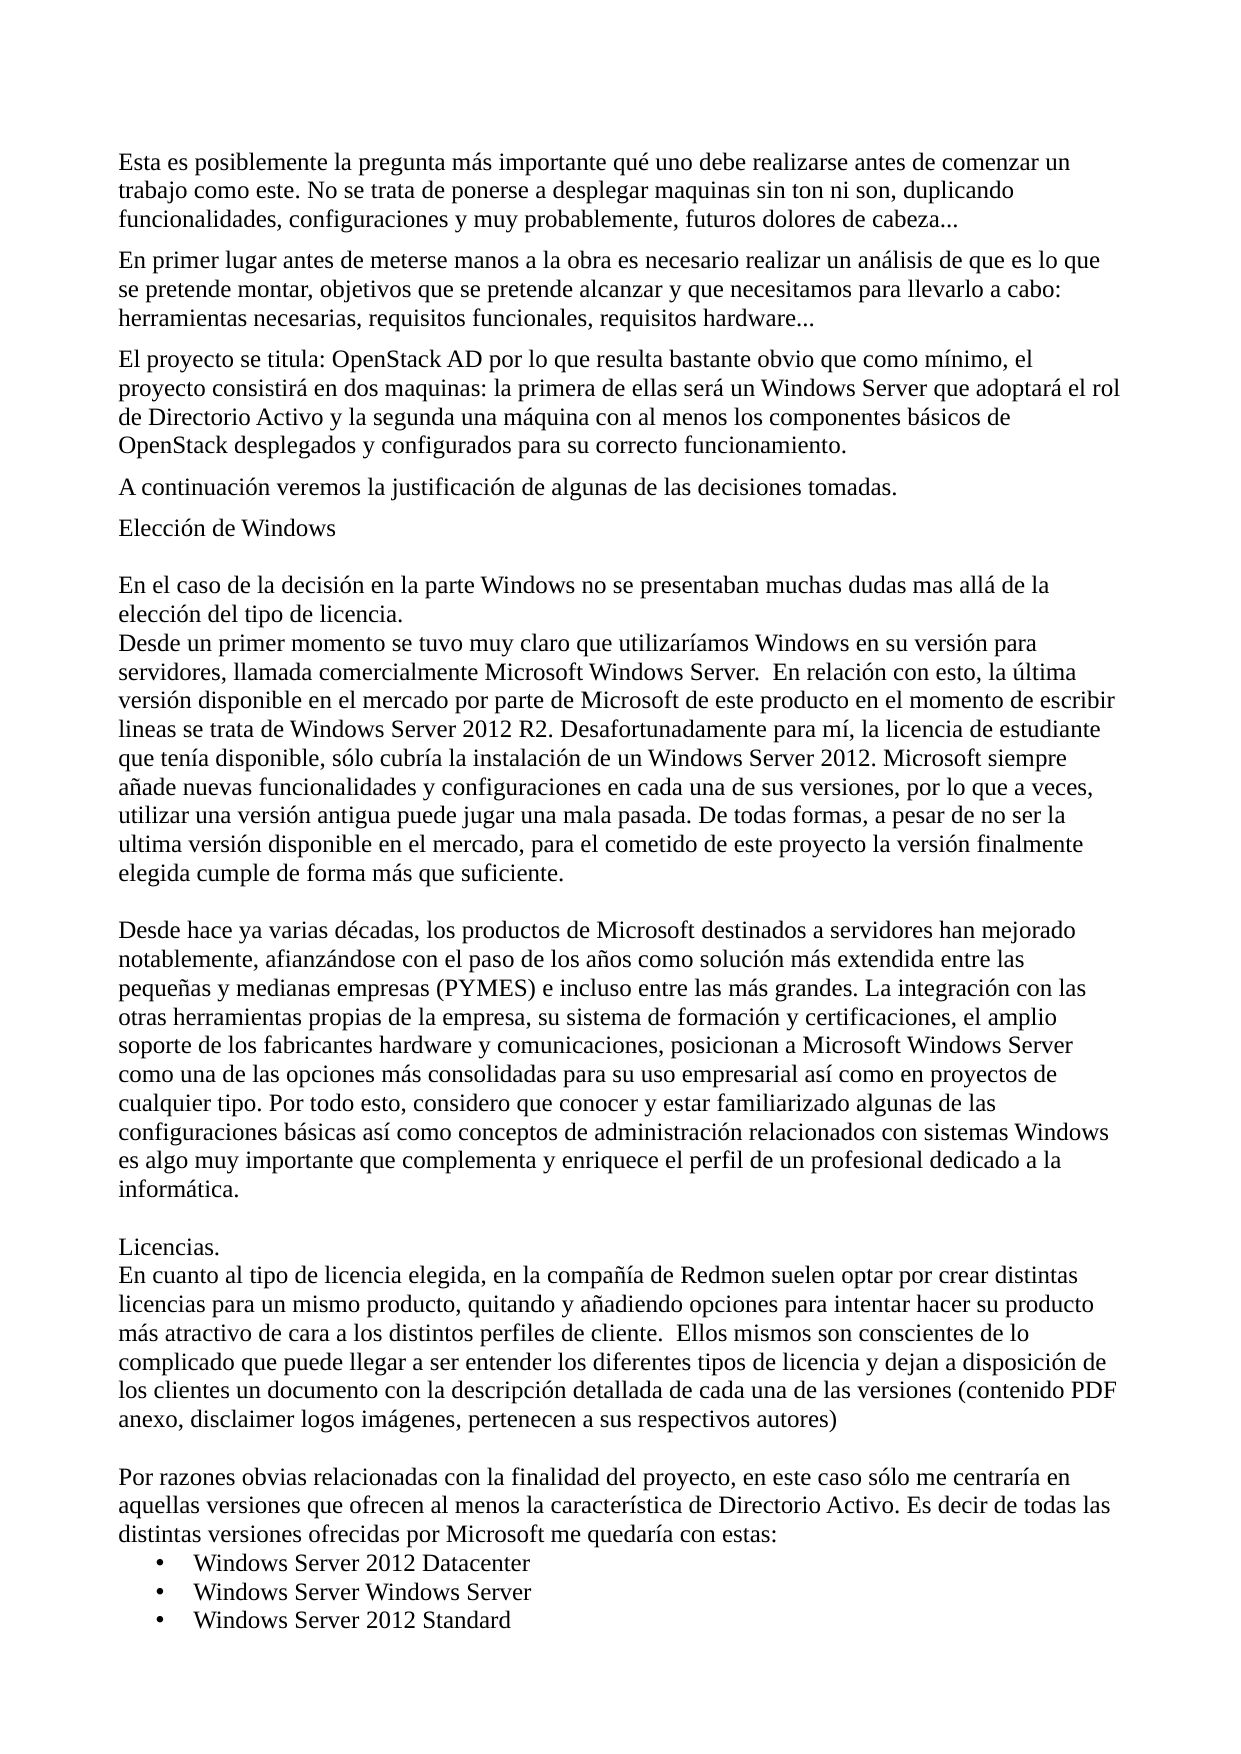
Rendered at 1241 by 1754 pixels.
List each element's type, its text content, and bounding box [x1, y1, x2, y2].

text Licencias. [118, 1232, 1122, 1261]
text En cuanto al tipo de licencia elegida, en la compañía de Redmon suelen optar por crear distintas licencias para un mismo producto, quitando y añadiendo opciones para intentar hacer su producto más atractivo de cara a los distintos perfiles de cliente. Ellos mismos son conscientes de lo complicado que puede llegar a ser entender los diferentes tipos de licencia y dejan a disposición de los clientes un documento con la descripción detallada de cada una de las versiones (contenido PDF anexo, disclaimer logos imágenes, pertenecen a sus respectivos autores) [118, 1261, 1122, 1433]
text El proyecto se titula: OpenStack AD por lo que resulta bastante obvio que como mínimo, el proyecto consistirá en dos maquinas: la primera de ellas será un Windows Server que adoptará el rol de Directorio Activo y la segunda una máquina con al menos los componentes básicos de OpenStack desplegados y configurados para su correcto funcionamiento. [118, 344, 1122, 459]
text A continuación veremos la justificación de algunas de las decisiones tomadas. [118, 472, 1122, 501]
text Por razones obvias relacionadas con la finalidad del proyecto, en este caso sólo me centraría en aquellas versiones que ofrecen al menos la característica de Directorio Activo. Es decir de todas las distintas versiones ofrecidas por Microsoft me quedaría con estas: [118, 1462, 1122, 1548]
text Desde un primer momento se tuvo muy claro que utilizaríamos Windows en su versión para servidores, llamada comercialmente Microsoft Windows Server. En relación con esto, la última versión disponible en el mercado por parte de Microsoft de este producto en el momento de escribir lineas se trata de Windows Server 2012 R2. Desafortunadamente para mí, la licencia de estudiante que tenía disponible, sólo cubría la instalación de un Windows Server 2012. Microsoft siempre añade nuevas funcionalidades y configuraciones en cada una de sus versiones, por lo que a veces, utilizar una versión antigua puede jugar una mala pasada. De todas formas, a pesar de no ser la ultima versión disponible en el mercado, para el cometido de este proyecto la versión finalmente elegida cumple de forma más que suficiente. [118, 628, 1122, 887]
list Windows Server 2012 Datacenter [156, 1548, 1122, 1577]
text Elección de Windows [118, 513, 1122, 542]
text En primer lugar antes de meterse manos a la obra es necesario realizar un análisis de que es lo que se pretende montar, objetivos que se pretende alcanzar y que necesitamos para llevarlo a cabo: herramientas necesarias, requisitos funcionales, requisitos hardware... [118, 246, 1122, 332]
text En el caso de la decisión en la parte Windows no se presentaban muchas dudas mas allá de la elección del tipo de licencia. [118, 571, 1122, 628]
text Esta es posiblemente la pregunta más importante qué uno debe realizarse antes de comenzar un trabajo como este. No se trata de ponerse a desplegar maquinas sin ton ni son, duplicando funcionalidades, configuraciones y muy probablemente, futuros dolores de cabeza... [118, 147, 1122, 233]
text Desde hace ya varias décadas, los productos de Microsoft destinados a servidores han mejorado notablemente, afianzándose con el paso de los años como solución más extendida entre las pequeñas y medianas empresas (PYMES) e incluso entre las más grandes. La integración con las otras herramientas propias de la empresa, su sistema de formación y certificaciones, el amplio soporte de los fabricantes hardware y comunicaciones, posicionan a Microsoft Windows Server como una de las opciones más consolidadas para su uso empresarial así como en proyectos de cualquier tipo. Por todo esto, considero que conocer y estar familiarizado algunas de las configuraciones básicas así como conceptos de administración relacionados con sistemas Windows es algo muy importante que complementa y enriquece el perfil de un profesional dedicado a la informática. [118, 916, 1122, 1203]
list Windows Server 2012 Standard [156, 1606, 1122, 1634]
list Windows Server Windows Server [156, 1577, 1122, 1606]
